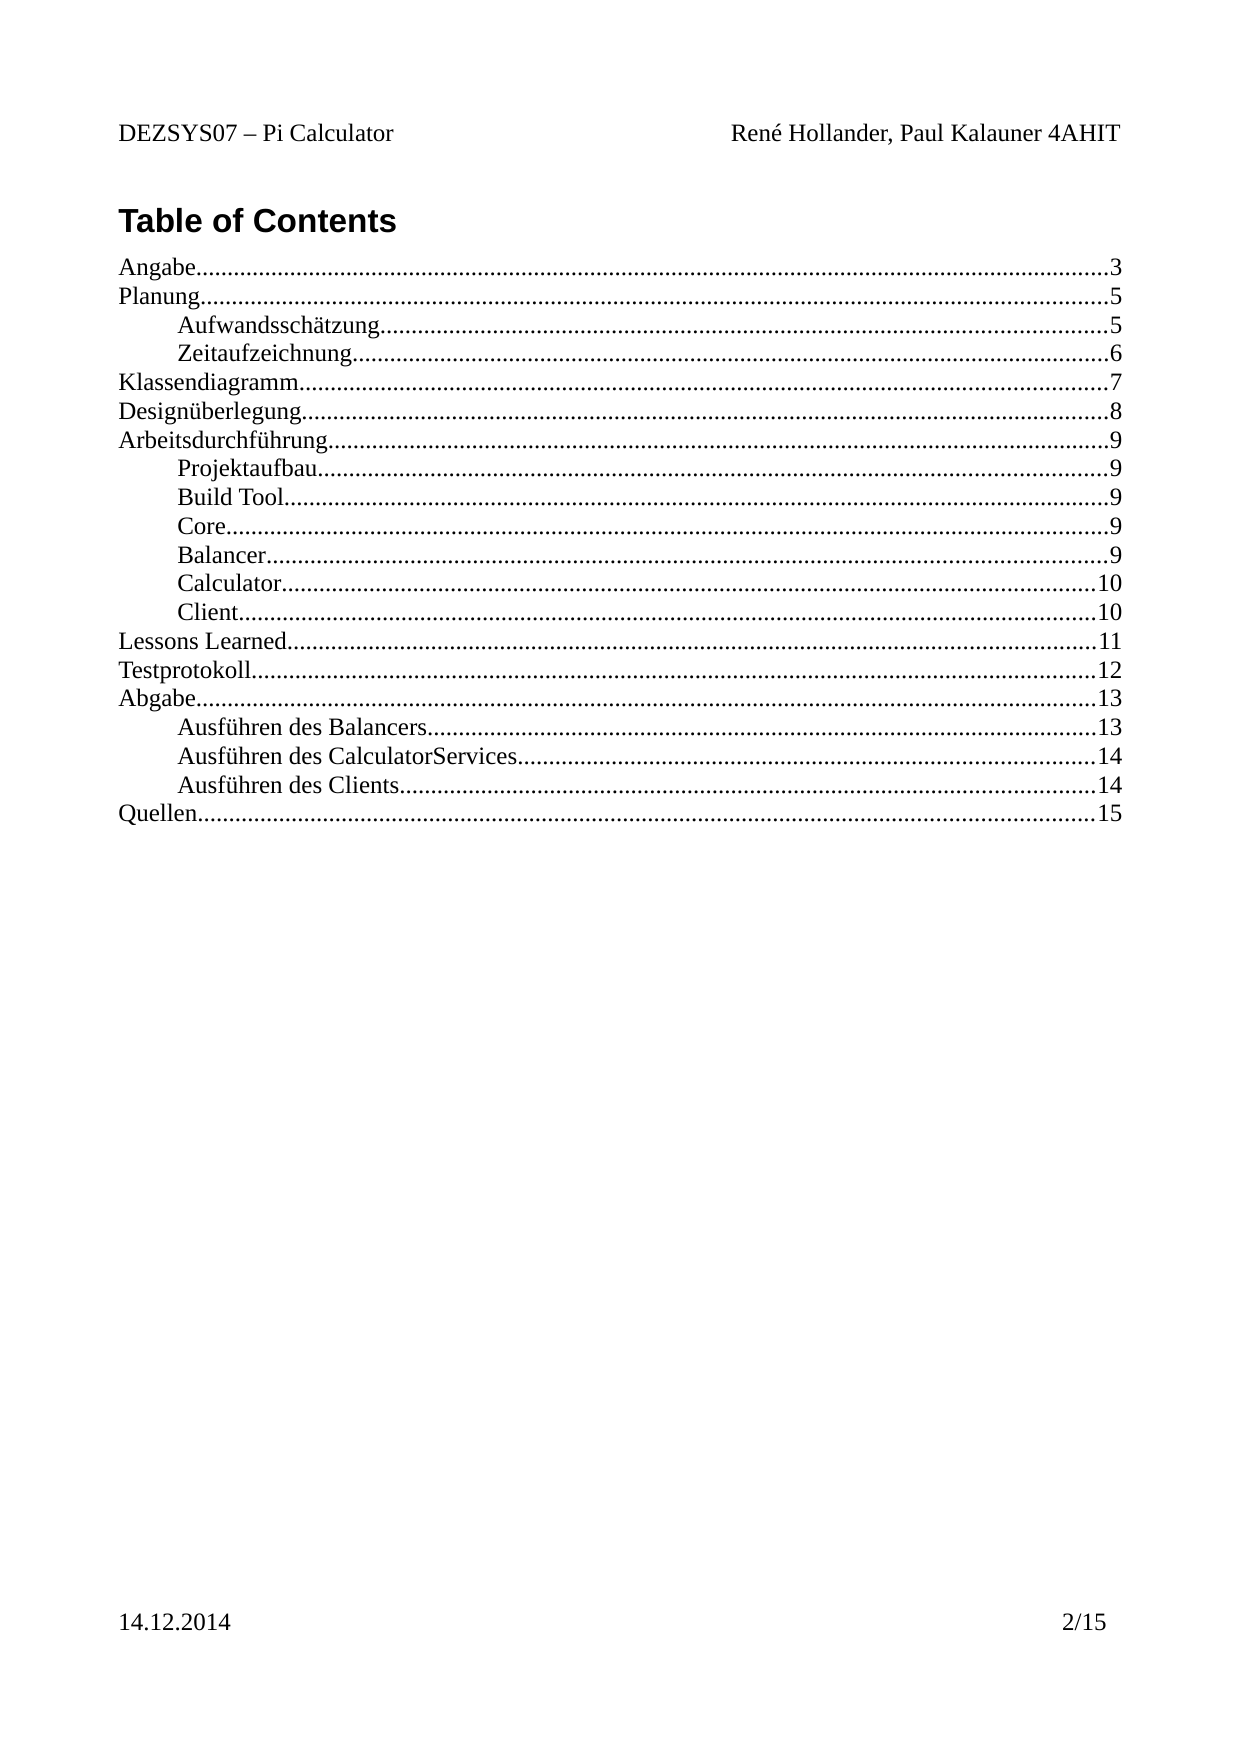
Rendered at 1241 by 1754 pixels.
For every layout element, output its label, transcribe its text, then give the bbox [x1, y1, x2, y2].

text Testprotokoll 12 [118, 655, 1122, 683]
text Designüberlegung 8 [118, 396, 1122, 425]
text Ausführen des Clients 14 [177, 770, 1122, 798]
text Ausführen des CalculatorServices 14 [177, 741, 1122, 770]
text Ausführen des Balancers 13 [177, 712, 1122, 741]
text Planung 5 [118, 281, 1122, 310]
text Core 9 [177, 511, 1122, 540]
text Projektaufbau 9 [177, 453, 1122, 482]
subtitle Table of Contents [118, 201, 1122, 240]
text Client 10 [177, 597, 1122, 626]
text Build Tool 9 [177, 482, 1122, 511]
text Klassendiagramm 7 [118, 367, 1122, 396]
text Calculator 10 [177, 568, 1122, 597]
text Arbeitsdurchführung 9 [118, 425, 1122, 453]
text Abgabe 13 [118, 683, 1122, 712]
text Aufwandsschätzung 5 [177, 310, 1122, 338]
text Balancer 9 [177, 540, 1122, 568]
text Angabe 3 [118, 252, 1122, 281]
text Zeitaufzeichnung 6 [177, 338, 1122, 367]
text Quellen 15 [118, 798, 1122, 827]
text Lessons Learned 11 [118, 626, 1122, 655]
